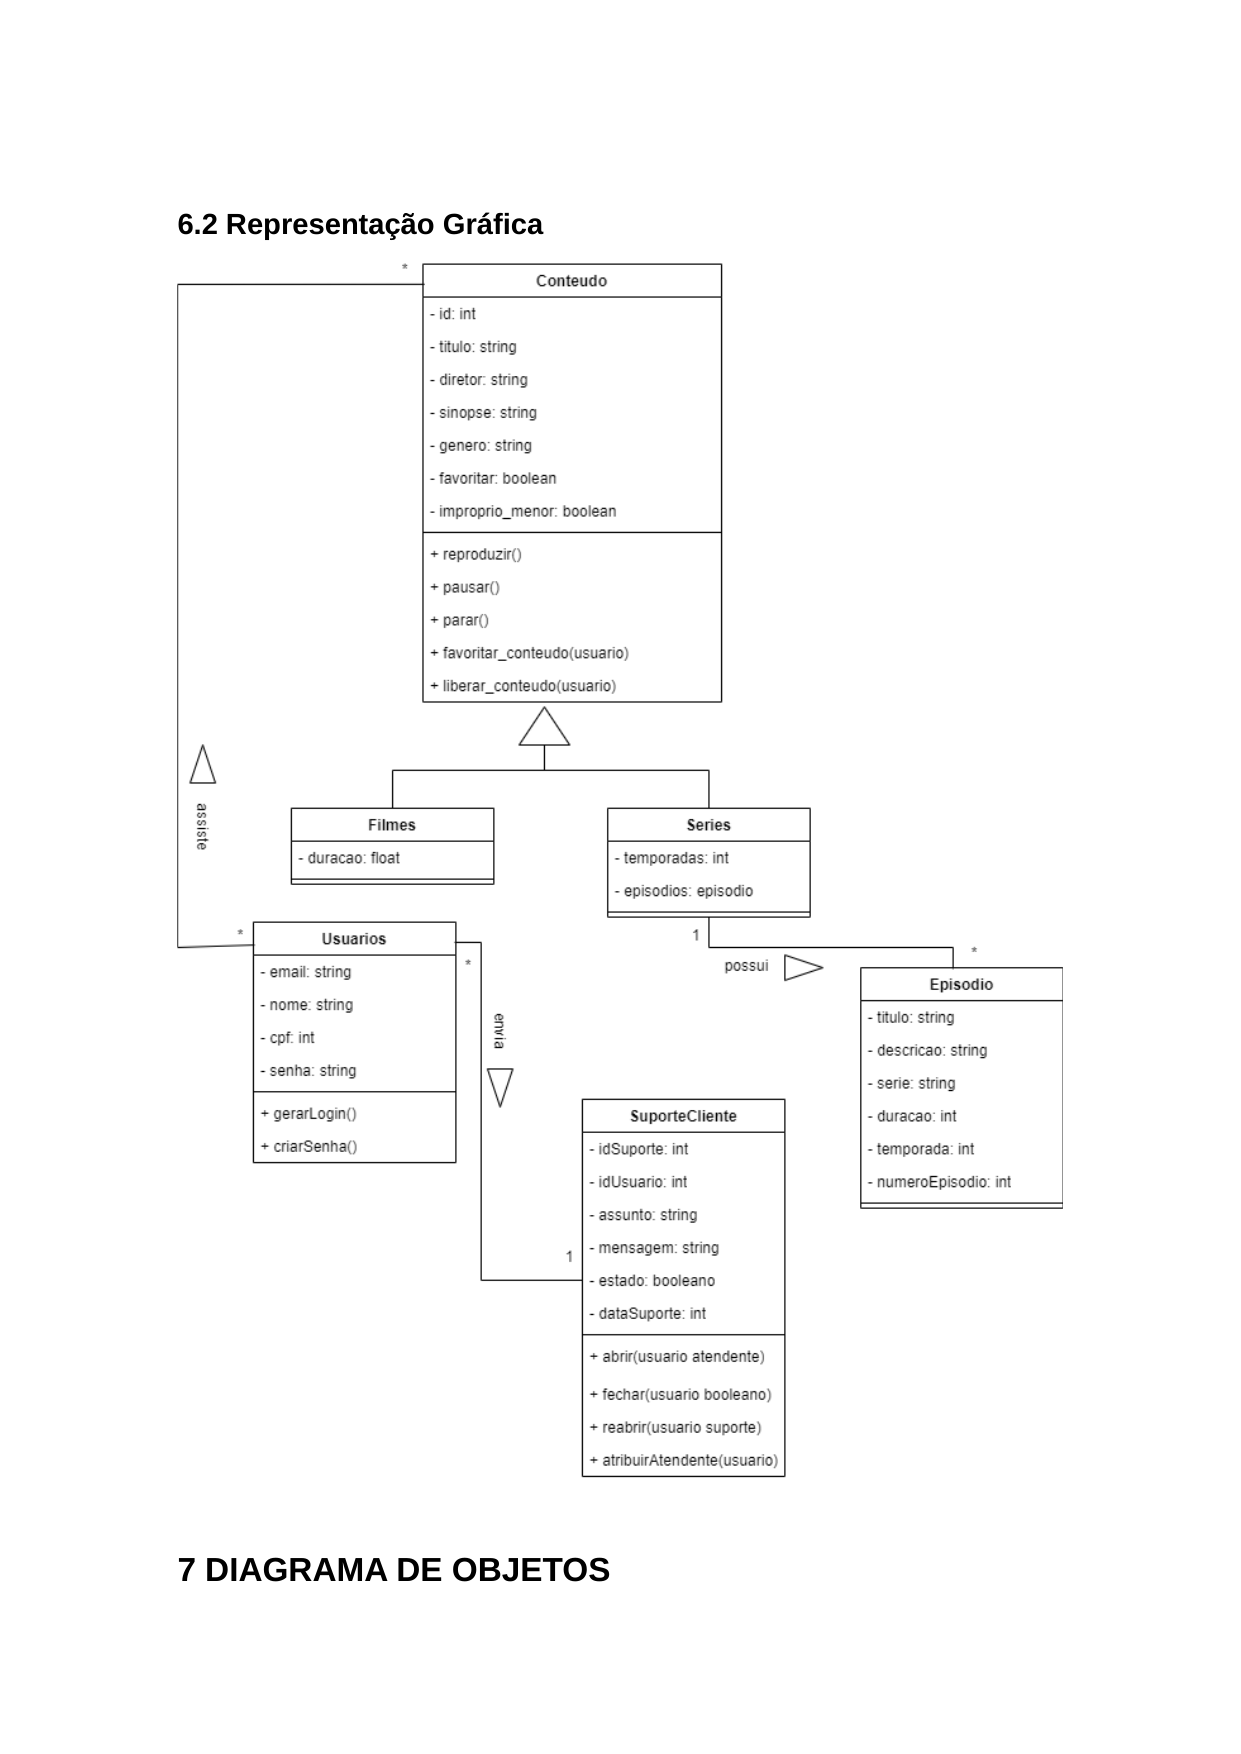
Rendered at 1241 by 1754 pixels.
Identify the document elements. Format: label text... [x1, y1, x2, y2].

subtitle 6.2 Representação Gráfica [177, 207, 1063, 240]
subtitle 7 DIAGRAMA DE OBJETOS [177, 1549, 1063, 1588]
